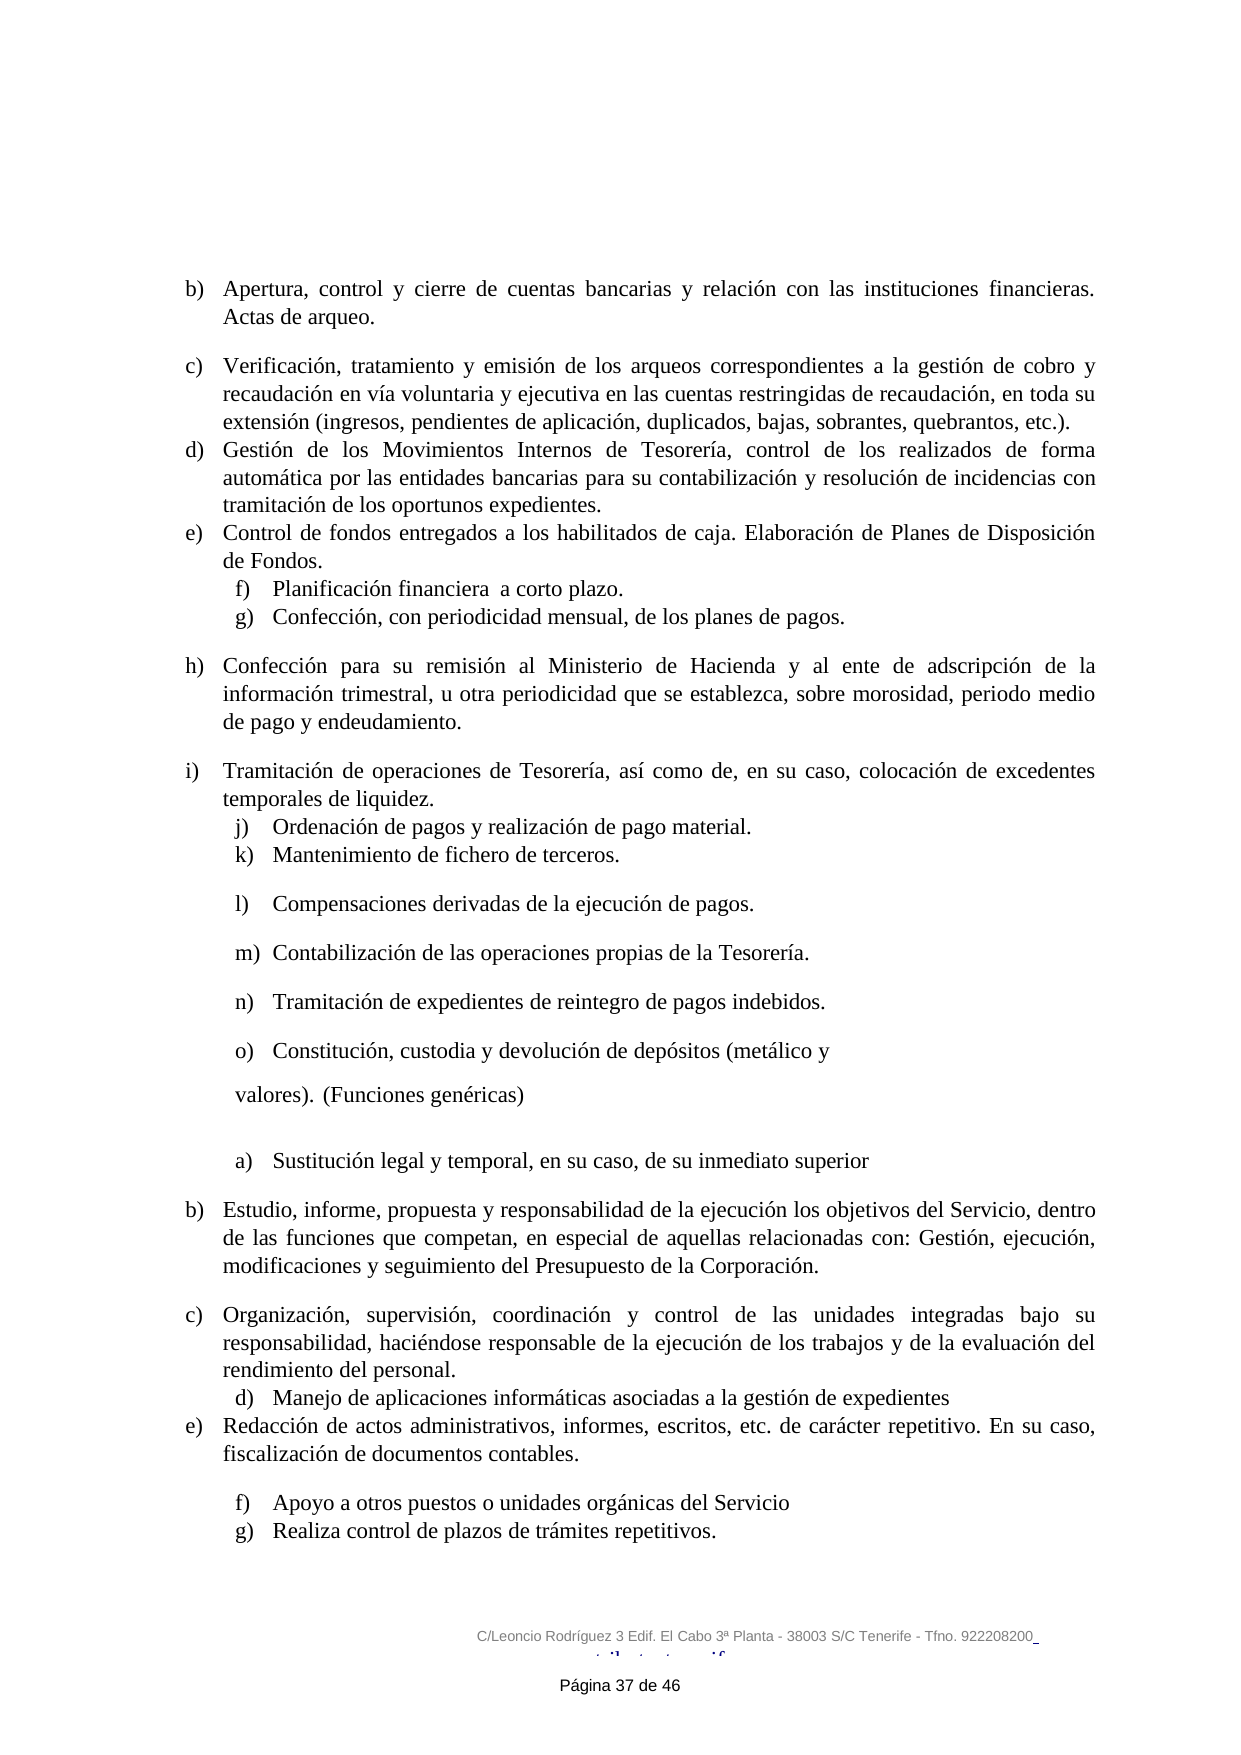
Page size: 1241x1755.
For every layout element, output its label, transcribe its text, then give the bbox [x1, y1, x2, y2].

list Manejo de aplicaciones informáticas asociadas a la gestión de expedientes [235, 1384, 1107, 1411]
list Mantenimiento de fichero de terceros. [235, 841, 1107, 867]
list Confección, con periodicidad mensual, de los planes de pagos. [235, 603, 1107, 630]
list Confección para su remisión al Ministerio de Hacienda y al ente de adscripción de la información trimestral, u otra periodicidad que se establezca, sobre morosidad, periodo medio de pago y endeudamiento. [185, 652, 1096, 734]
list Tramitación de operaciones de Tesorería, así como de, en su caso, colocación de excedentes temporales de liquidez. [185, 757, 1096, 811]
list Tramitación de expedientes de reintegro de pagos indebidos. [235, 988, 1107, 1014]
list Compensaciones derivadas de la ejecución de pagos. [235, 890, 1107, 916]
list Sustitución legal y temporal, en su caso, de su inmediato superior [235, 1147, 1107, 1173]
list Apertura, control y cierre de cuentas bancarias y relación con las instituciones financieras. Actas de arqueo. [185, 275, 1096, 329]
list Constitución, custodia y devolución de depósitos (metálico y valores). (Funciones genéricas) [197, 1037, 867, 1108]
list Planificación financiera a corto plazo. [235, 575, 1107, 602]
list Gestión de los Movimientos Internos de Tesorería, control de los realizados de forma automática por las entidades bancarias para su contabilización y resolución de incidencias con tramitación de los oportunos expedientes. [185, 436, 1096, 518]
list Redacción de actos administrativos, informes, escritos, etc. de carácter repetitivo. En su caso, fiscalización de documentos contables. [185, 1413, 1096, 1467]
list Estudio, informe, propuesta y responsabilidad de la ejecución los objetivos del Servicio, dentro de las funciones que competan, en especial de aquellas relacionadas con: Gestión, ejecución, modificaciones y seguimiento del Presupuesto de la Corporación. [185, 1196, 1096, 1278]
list Ordenación de pagos y realización de pago material. [235, 813, 1107, 839]
list Contabilización de las operaciones propias de la Tesorería. [235, 939, 1107, 965]
list Realiza control de plazos de trámites repetitivos. [235, 1517, 1107, 1544]
list Verificación, tratamiento y emisión de los arqueos correspondientes a la gestión de cobro y recaudación en vía voluntaria y ejecutiva en las cuentas restringidas de recaudación, en toda su extensión (ingresos, pendientes de aplicación, duplicados, bajas, sobrantes, quebrantos, etc.). [185, 352, 1096, 434]
list Apoyo a otros puestos o unidades orgánicas del Servicio [235, 1489, 1107, 1516]
list Organización, supervisión, coordinación y control de las unidades integradas bajo su responsabilidad, haciéndose responsable de la ejecución de los trabajos y de la evaluación del rendimiento del personal. [185, 1301, 1096, 1383]
list Control de fondos entregados a los habilitados de caja. Elaboración de Planes de Disposición de Fondos. [185, 519, 1096, 574]
